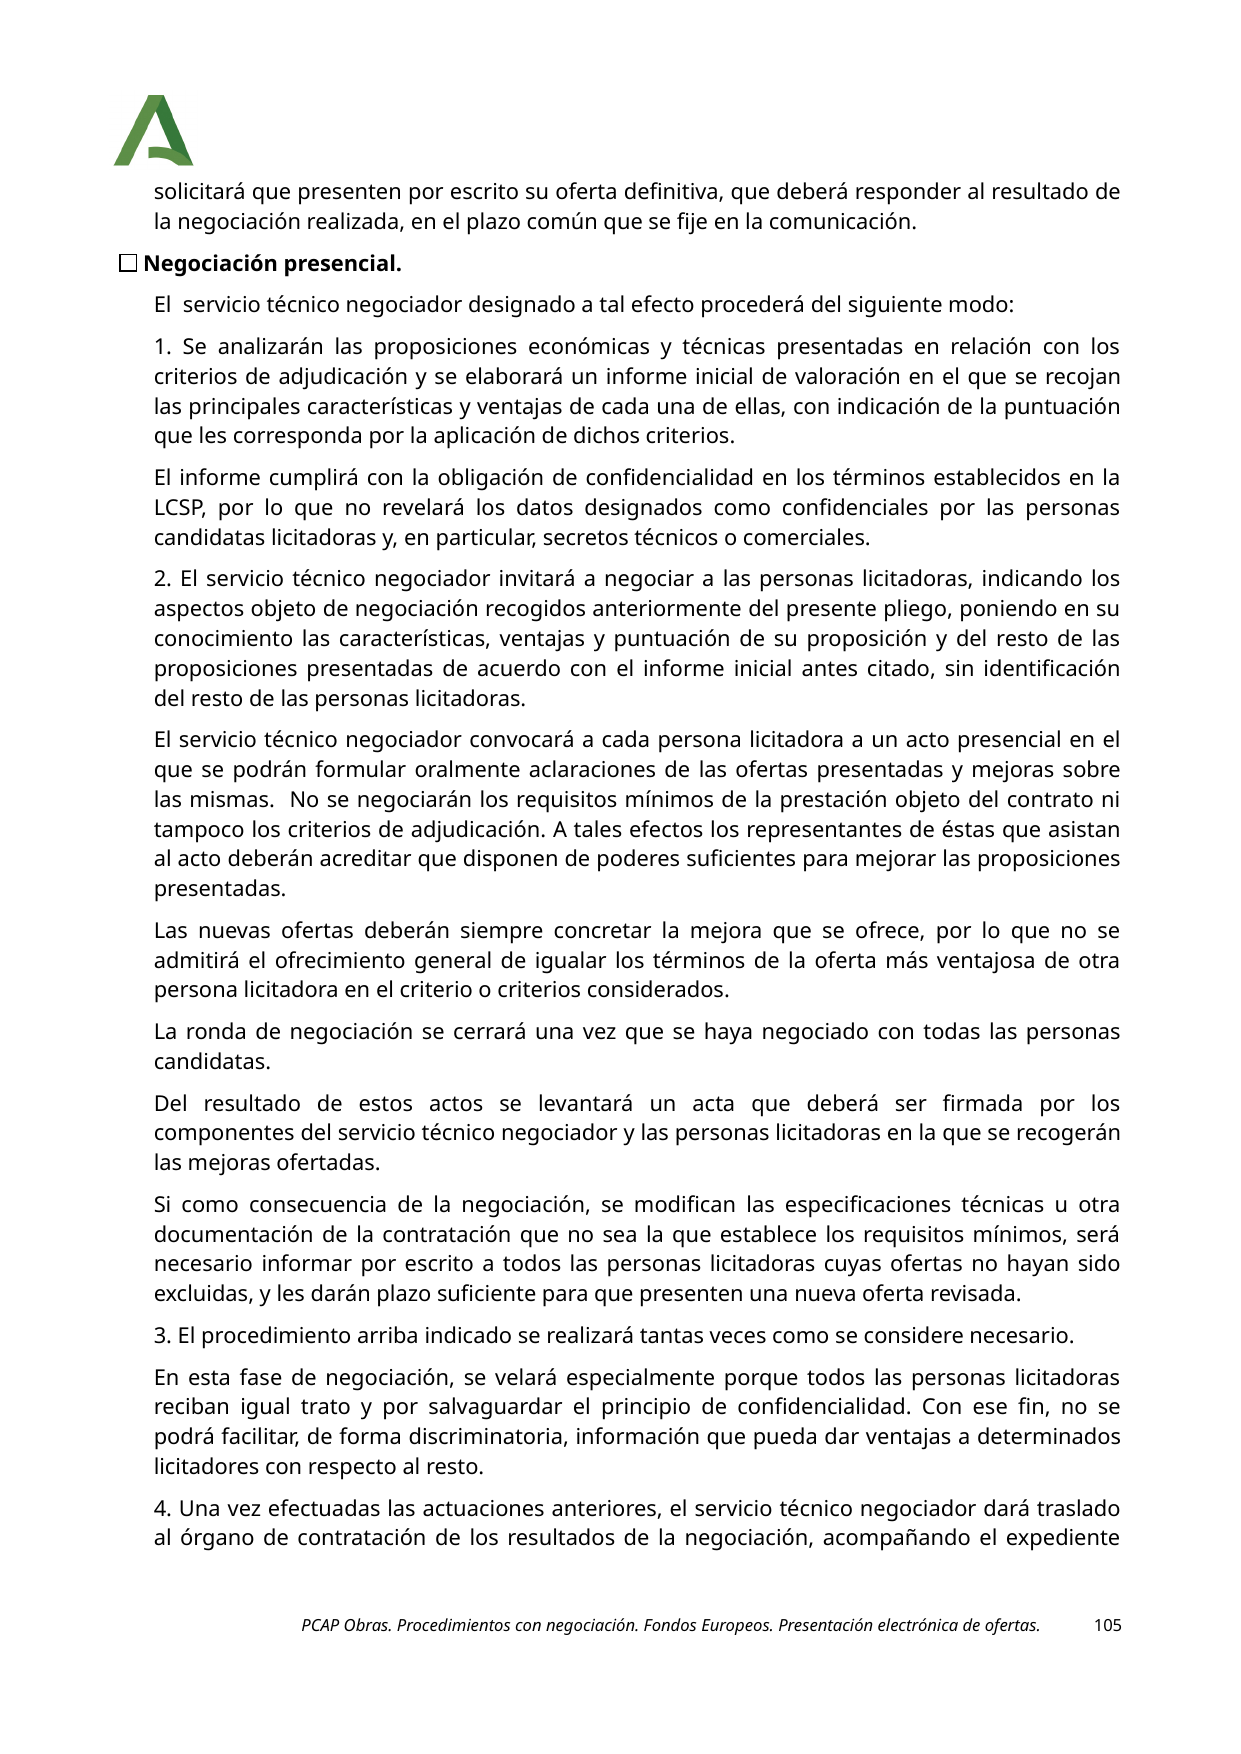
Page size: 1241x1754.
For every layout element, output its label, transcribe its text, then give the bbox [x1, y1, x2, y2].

text En esta fase de negociación, se velará especialmente porque todos las personas licitadoras reciban igual trato y por salvaguardar el principio de confidencialidad. Con ese fin, no se podrá facilitar, de forma discriminatoria, información que pueda dar ventajas a determinados licitadores con respecto al resto. [153, 1362, 1122, 1481]
text La ronda de negociación se cerrará una vez que se haya negociado con todas las personas candidatas. [153, 1016, 1122, 1076]
text El servicio técnico negociador designado a tal efecto procederá del siguiente modo: [153, 289, 1122, 319]
text Si como consecuencia de la negociación, se modifican las especificaciones técnicas u otra documentación de la contratación que no sea la que establece los requisitos mínimos, será necesario informar por escrito a todos las personas licitadoras cuyas ofertas no hayan sido excluidas, y les darán plazo suficiente para que presenten una nueva oferta revisada. [153, 1189, 1122, 1308]
text El servicio técnico negociador convocará a cada persona licitadora a un acto presencial en el que se podrán formular oralmente aclaraciones de las ofertas presentadas y mejoras sobre las mismas. No se negociarán los requisitos mínimos de la prestación objeto del contrato ni tampoco los criterios de adjudicación. A tales efectos los representantes de éstas que asistan al acto deberán acreditar que disponen de poderes suficientes para mejorar las proposiciones presentadas. [153, 724, 1122, 903]
text Del resultado de estos actos se levantará un acta que deberá ser firmada por los componentes del servicio técnico negociador y las personas licitadoras en la que se recogerán las mejoras ofertadas. [153, 1088, 1122, 1177]
text solicitará que presenten por escrito su oferta definitiva, que deberá responder al resultado de la negociación realizada, en el plazo común que se fije en la comunicación. [153, 176, 1122, 236]
text 3. El procedimiento arriba indicado se realizará tantas veces como se considere necesario. [153, 1320, 1122, 1350]
picture [109, 90, 198, 170]
text Las nuevas ofertas deberán siempre concretar la mejora que se ofrece, por lo que no se admitirá el ofrecimiento general de igualar los términos de la oferta más ventajosa de otra persona licitadora en el criterio o criterios considerados. [153, 915, 1122, 1004]
text Negociación presencial. [118, 248, 1122, 278]
text El informe cumplirá con la obligación de confidencialidad en los términos establecidos en la LCSP, por lo que no revelará los datos designados como confidenciales por las personas candidatas licitadoras y, en particular, secretos técnicos o comerciales. [153, 462, 1122, 552]
text 1. Se analizarán las proposiciones económicas y técnicas presentadas en relación con los criterios de adjudicación y se elaborará un informe inicial de valoración en el que se recojan las principales características y ventajas de cada una de ellas, con indicación de la puntuación que les corresponda por la aplicación de dichos criterios. [153, 331, 1122, 450]
text 4. Una vez efectuadas las actuaciones anteriores, el servicio técnico negociador dará traslado al órgano de contratación de los resultados de la negociación, acompañando el expediente [153, 1493, 1122, 1552]
text 2. El servicio técnico negociador invitará a negociar a las personas licitadoras, indicando los aspectos objeto de negociación recogidos anteriormente del presente pliego, poniendo en su conocimiento las características, ventajas y puntuación de su proposición y del resto de las proposiciones presentadas de acuerdo con el informe inicial antes citado, sin identificación del resto de las personas licitadoras. [153, 563, 1122, 712]
